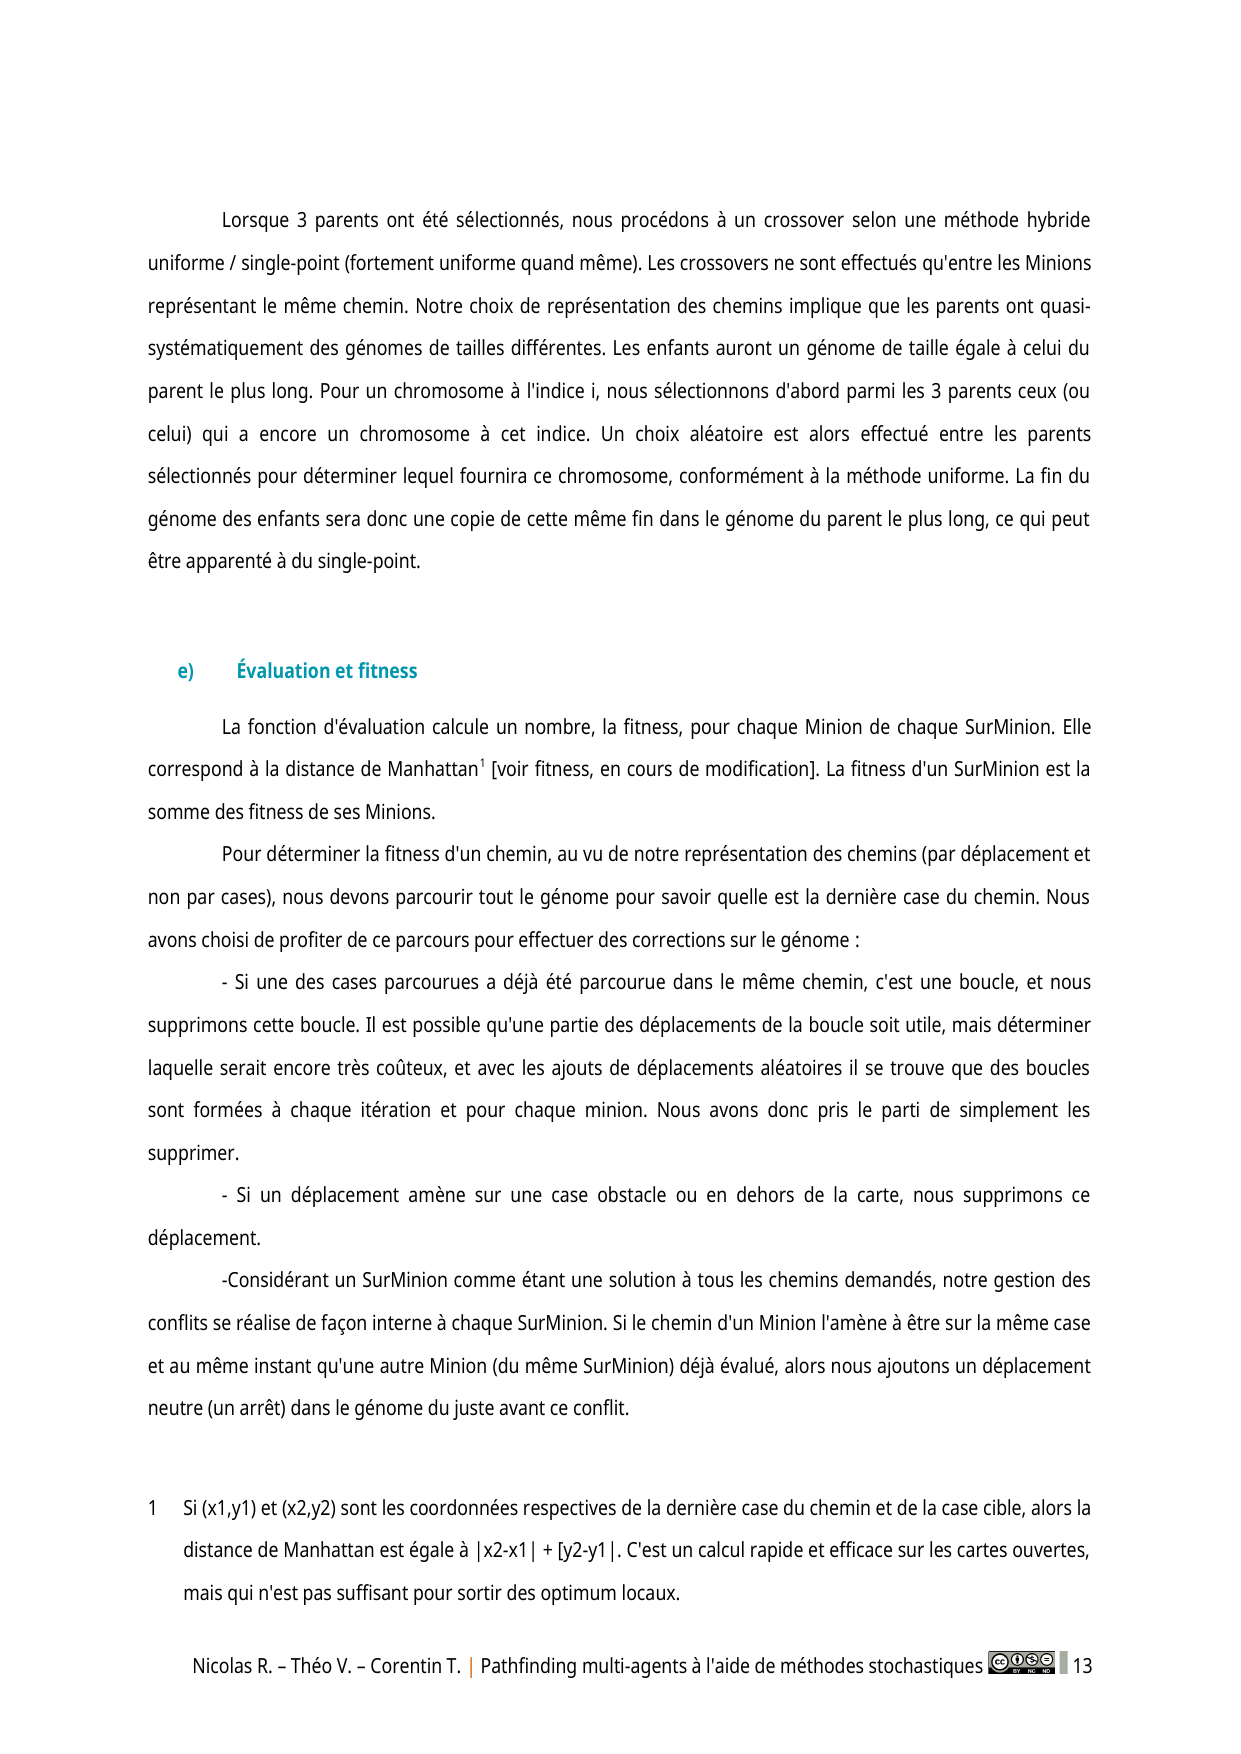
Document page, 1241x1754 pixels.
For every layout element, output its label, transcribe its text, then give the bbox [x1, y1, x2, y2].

picture [988, 1651, 1055, 1674]
text Pour déterminer la fitness d'un chemin, au vu de notre représentation des chemins (par déplacement et non par cases), nous devons parcourir tout le génome pour savoir quelle est la dernière case du chemin. Nous avons choisi de profiter de ce parcours pour effectuer des corrections sur le génome : [148, 839, 1092, 953]
subtitle Évaluation et fitness [177, 657, 1092, 685]
text - Si une des cases parcourues a déjà été parcourue dans le même chemin, c'est une boucle, et nous supprimons cette boucle. Il est possible qu'une partie des déplacements de la boucle soit utile, mais déterminer laquelle serait encore très coûteux, et avec les ajouts de déplacements aléatoires il se trouve que des boucles sont formées à chaque itération et pour chaque minion. Nous avons donc pris le parti de simplement les supprimer. [148, 967, 1092, 1166]
text Si (x1,y1) et (x2,y2) sont les coordonnées respectives de la dernière case du chemin et de la case cible, alors la distance de Manhattan est égale à |x2-x1| + [y2-y1|. C'est un calcul rapide et efficace sur les cartes ouvertes, mais qui n'est pas suffisant pour sortir des optimum locaux. [148, 1493, 1092, 1606]
picture [1059, 1651, 1068, 1674]
text - Si un déplacement amène sur une case obstacle ou en dehors de la carte, nous supprimons ce déplacement. [148, 1180, 1092, 1251]
text Lorsque 3 parents ont été sélectionnés, nous procédons à un crossover selon une méthode hybride uniforme / single-point (fortement uniforme quand même). Les crossovers ne sont effectués qu'entre les Minions représentant le même chemin. Notre choix de représentation des chemins implique que les parents ont quasi-systématiquement des génomes de tailles différentes. Les enfants auront un génome de taille égale à celui du parent le plus long. Pour un chromosome à l'indice i, nous sélectionnons d'abord parmi les 3 parents ceux (ou celui) qui a encore un chromosome à cet indice. Un choix aléatoire est alors effectué entre les parents sélectionnés pour déterminer lequel fournira ce chromosome, conformément à la méthode uniforme. La fin du génome des enfants sera donc une copie de cette même fin dans le génome du parent le plus long, ce qui peut être apparenté à du single-point. [148, 206, 1092, 575]
text -Considérant un SurMinion comme étant une solution à tous les chemins demandés, notre gestion des conflits se réalise de façon interne à chaque SurMinion. Si le chemin d'un Minion l'amène à être sur la même case et au même instant qu'une autre Minion (du même SurMinion) déjà évalué, alors nous ajoutons un déplacement neutre (un arrêt) dans le génome du juste avant ce conflit. [148, 1266, 1092, 1422]
text La fonction d'évaluation calcule un nombre, la fitness, pour chaque Minion de chaque SurMinion. Elle correspond à la distance de Manhattan [voir fitness, en cours de modification]. La fitness d'un SurMinion est la somme des fitness de ses Minions. [148, 712, 1092, 825]
